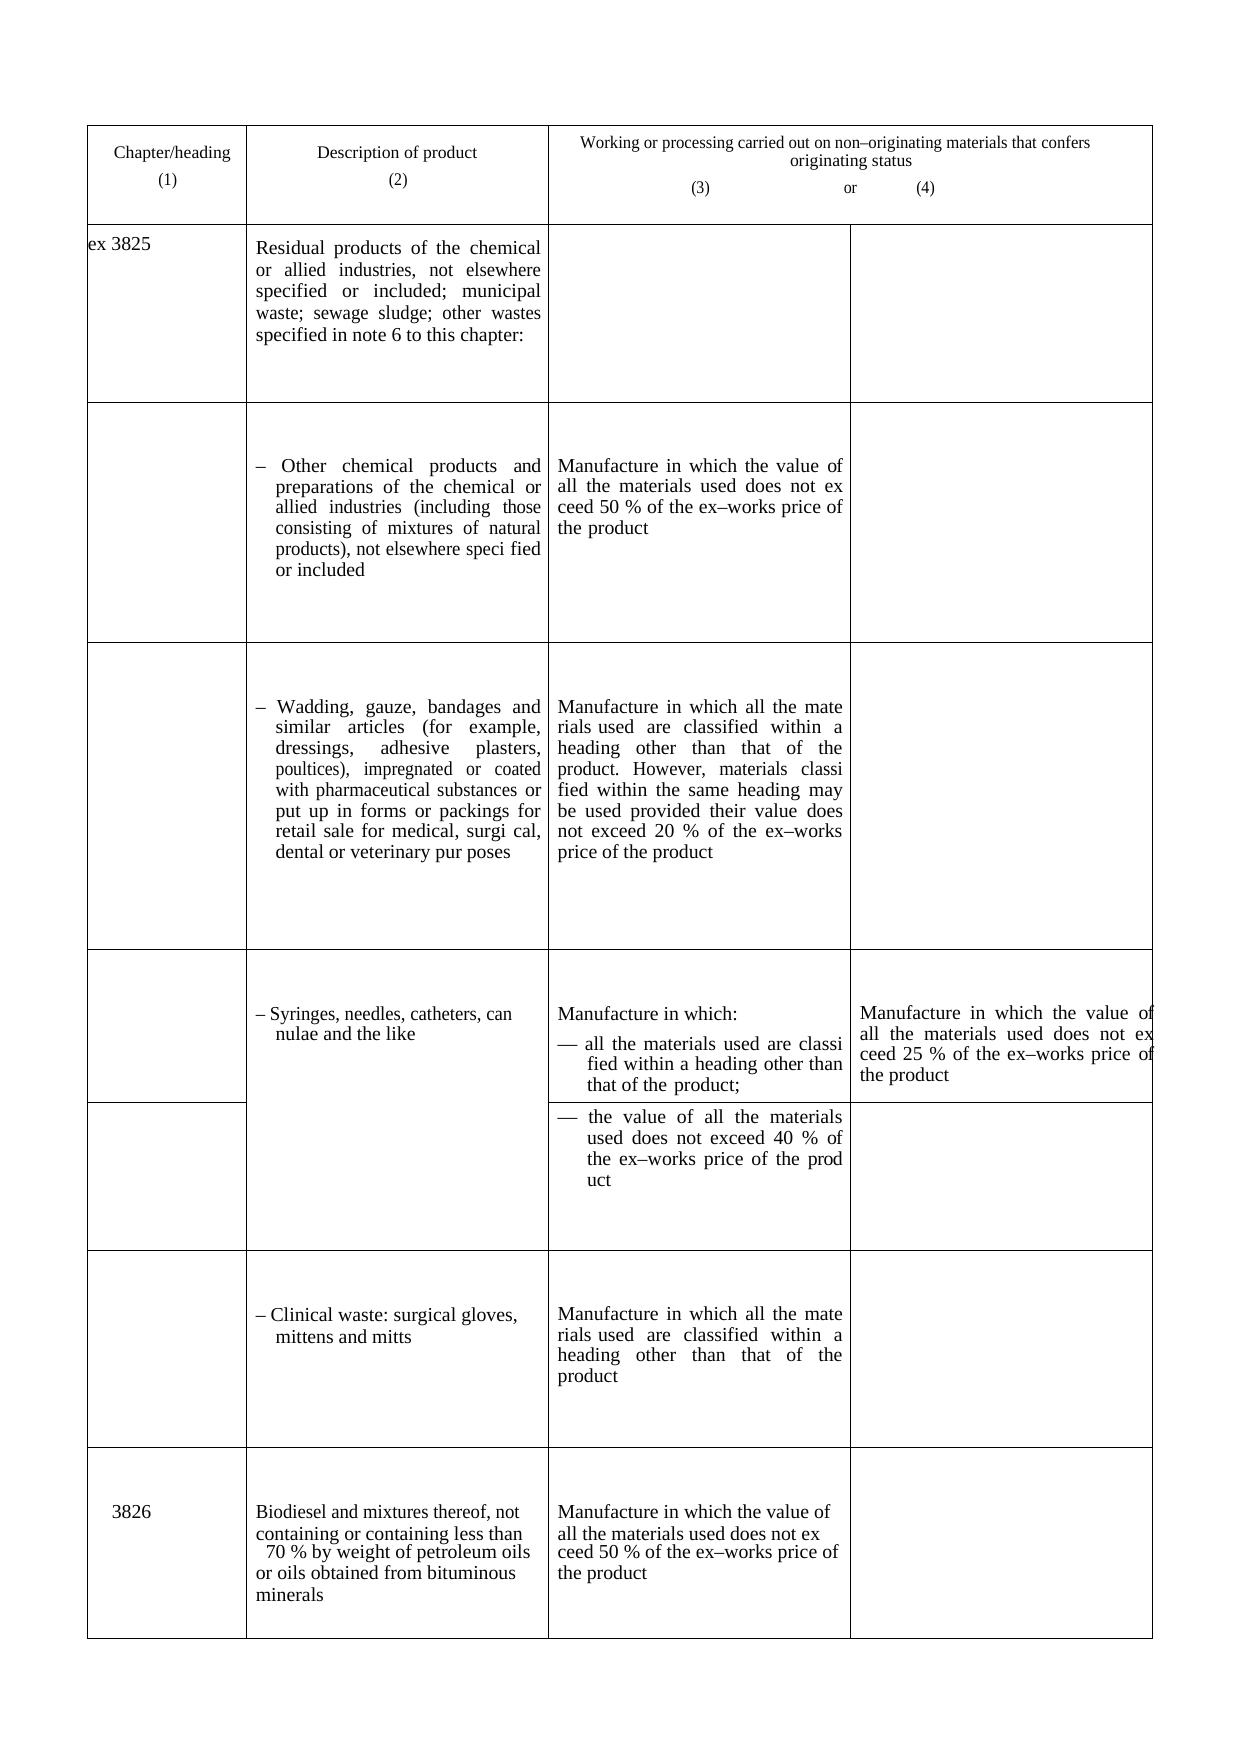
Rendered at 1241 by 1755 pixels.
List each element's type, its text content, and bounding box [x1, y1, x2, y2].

table_cell ex 3825 [88, 225, 246, 402]
table_cell [851, 1251, 1152, 1447]
table_cell Manufacture in which the value of all the materials used does not ex­ ceed 50 % of the ex–works price of the product [549, 1448, 850, 1638]
table_cell [851, 643, 1152, 949]
table_cell Manufacture in which the value of all the materials used does not ex­ ceed 25 % of the ex–works price of the product [851, 950, 1152, 1102]
table_cell 3826 [88, 1448, 246, 1638]
table_cell – Wadding, gauze, bandages and similar articles (for example, dressings, adhesive plasters, poultices), impregnated or coated with pharmaceutical substances or put up in forms or packings for retail sale for medical, surgi­ cal, dental or veterinary pur­ poses [247, 643, 548, 949]
table_cell Manufacture in which: — all the materials used are classi­ fied within a heading other than that of the product; [549, 950, 850, 1102]
table_cell [851, 1103, 1152, 1250]
table_cell [851, 1448, 1152, 1638]
table_cell Residual products of the chemical or allied industries, not elsewhere specified or included; municipal waste; sewage sludge; other wastes specified in note 6 to this chapter: [247, 225, 548, 402]
table_cell [549, 225, 850, 402]
table_cell – Other chemical products and preparations of the chemical or allied industries (including those consisting of mixtures of natural products), not elsewhere speci­ fied or included [247, 403, 548, 642]
table_cell [851, 225, 1152, 402]
table_cell [88, 950, 246, 1102]
table_header Chapter/heading (1) [88, 126, 246, 224]
table_cell – Syringes, needles, catheters, can­ nulae and the like [247, 950, 548, 1250]
table_cell [851, 403, 1152, 642]
table_cell Biodiesel and mixtures thereof, not containing or containing less than 70 % by weight of petroleum oils or oils obtained from bituminous minerals [247, 1448, 548, 1638]
table_cell Manufacture in which all the mate­ rials used are classified within a heading other than that of the product [549, 1251, 850, 1447]
table_cell [88, 403, 246, 642]
table_cell Manufacture in which all the mate­ rials used are classified within a heading other than that of the product. However, materials classi­ fied within the same heading may be used provided their value does not exceed 20 % of the ex–works price of the product [549, 643, 850, 949]
table_cell — the value of all the materials used does not exceed 40 % of the ex–works price of the prod­ uct [549, 1103, 850, 1250]
table_header Working or processing carried out on non–originating materials that confers originating status (3) or (4) [549, 126, 1152, 224]
table_cell Manufacture in which the value of all the materials used does not ex­ ceed 50 % of the ex–works price of the product [549, 403, 850, 642]
table_cell – Clinical waste: surgical gloves, mittens and mitts [247, 1251, 548, 1447]
table_header Description of product (2) [247, 126, 548, 224]
table_cell [88, 1251, 246, 1447]
table_cell [88, 643, 246, 949]
table_cell [88, 1103, 246, 1250]
